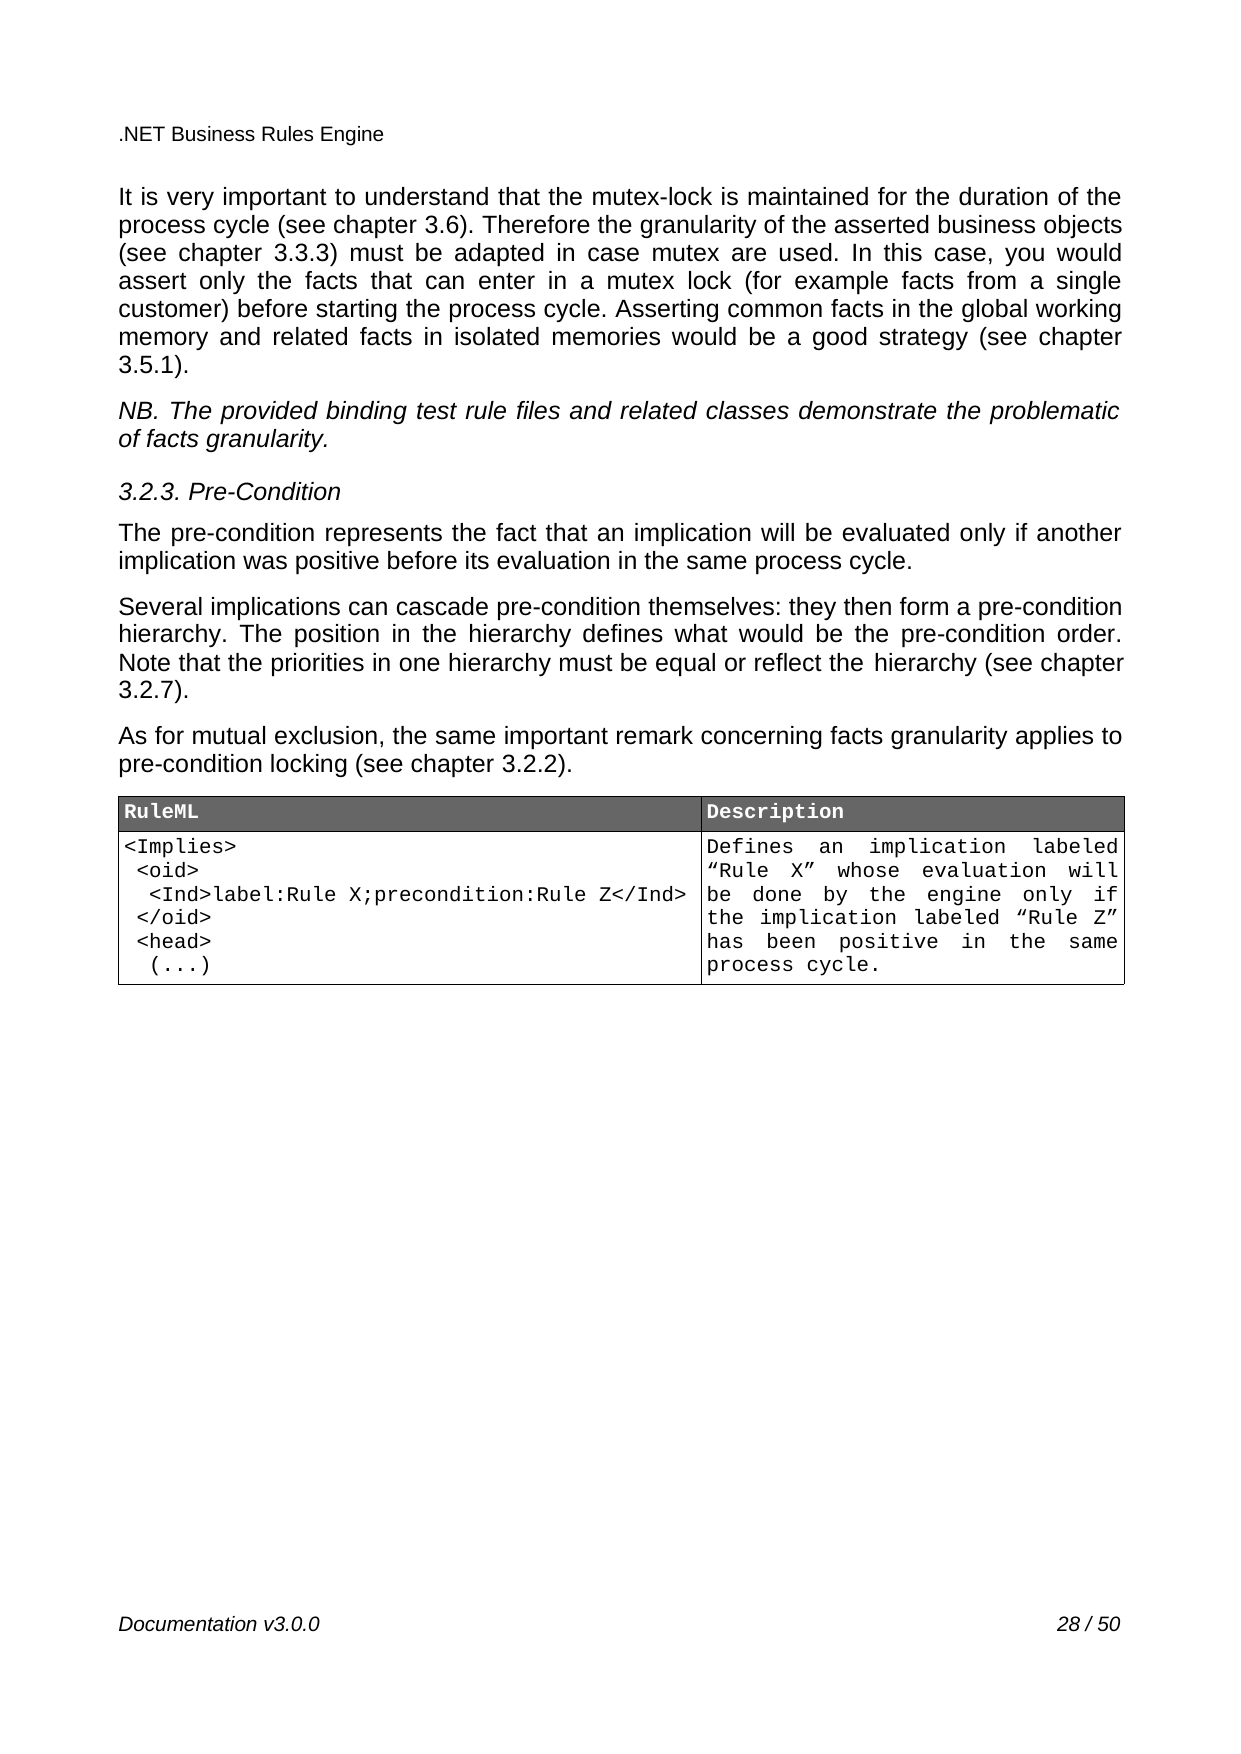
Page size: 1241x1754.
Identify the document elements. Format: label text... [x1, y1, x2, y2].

table_cell <Implies> <oid> <Ind>label:Rule X;precondition:Rule Z</Ind> </oid> <head> (...) [119, 832, 701, 984]
text As for mutual exclusion, the same important remark concerning facts granularity applies to pre-condition locking (see chapter 3.2.2). [118, 722, 1124, 778]
table_cell Defines an implication labeled “Rule X” whose evaluation will be done by the engine only if the implication labeled “Rule Z” has been positive in the same process cycle. [702, 832, 1124, 984]
text Several implications can cascade pre-condition themselves: they then form a pre-condition hierarchy. The position in the hierarchy defines what would be the pre-condition order. Note that the priorities in one hierarchy must be equal or reflect the hierarchy (see chapter 3.2.7). [118, 592, 1124, 704]
table_header Description [702, 797, 1124, 831]
subtitle Pre-Condition [118, 478, 1124, 506]
text It is very important to understand that the mutex-lock is maintained for the duration of the process cycle (see chapter 3.6). Therefore the granularity of the asserted business objects (see chapter 3.3.3) must be adapted in case mutex are used. In this case, you would assert only the facts that can enter in a mutex lock (for example facts from a single customer) before starting the process cycle. Asserting common facts in the global working memory and related facts in isolated memories would be a good strategy (see chapter 3.5.1). [118, 183, 1124, 379]
text NB. The provided binding test rule files and related classes demonstrate the problematic of facts granularity. [118, 397, 1124, 453]
table_header RuleML [119, 797, 701, 831]
text The pre-condition represents the fact that an implication will be evaluated only if another implication was positive before its evaluation in the same process cycle. [118, 518, 1124, 574]
